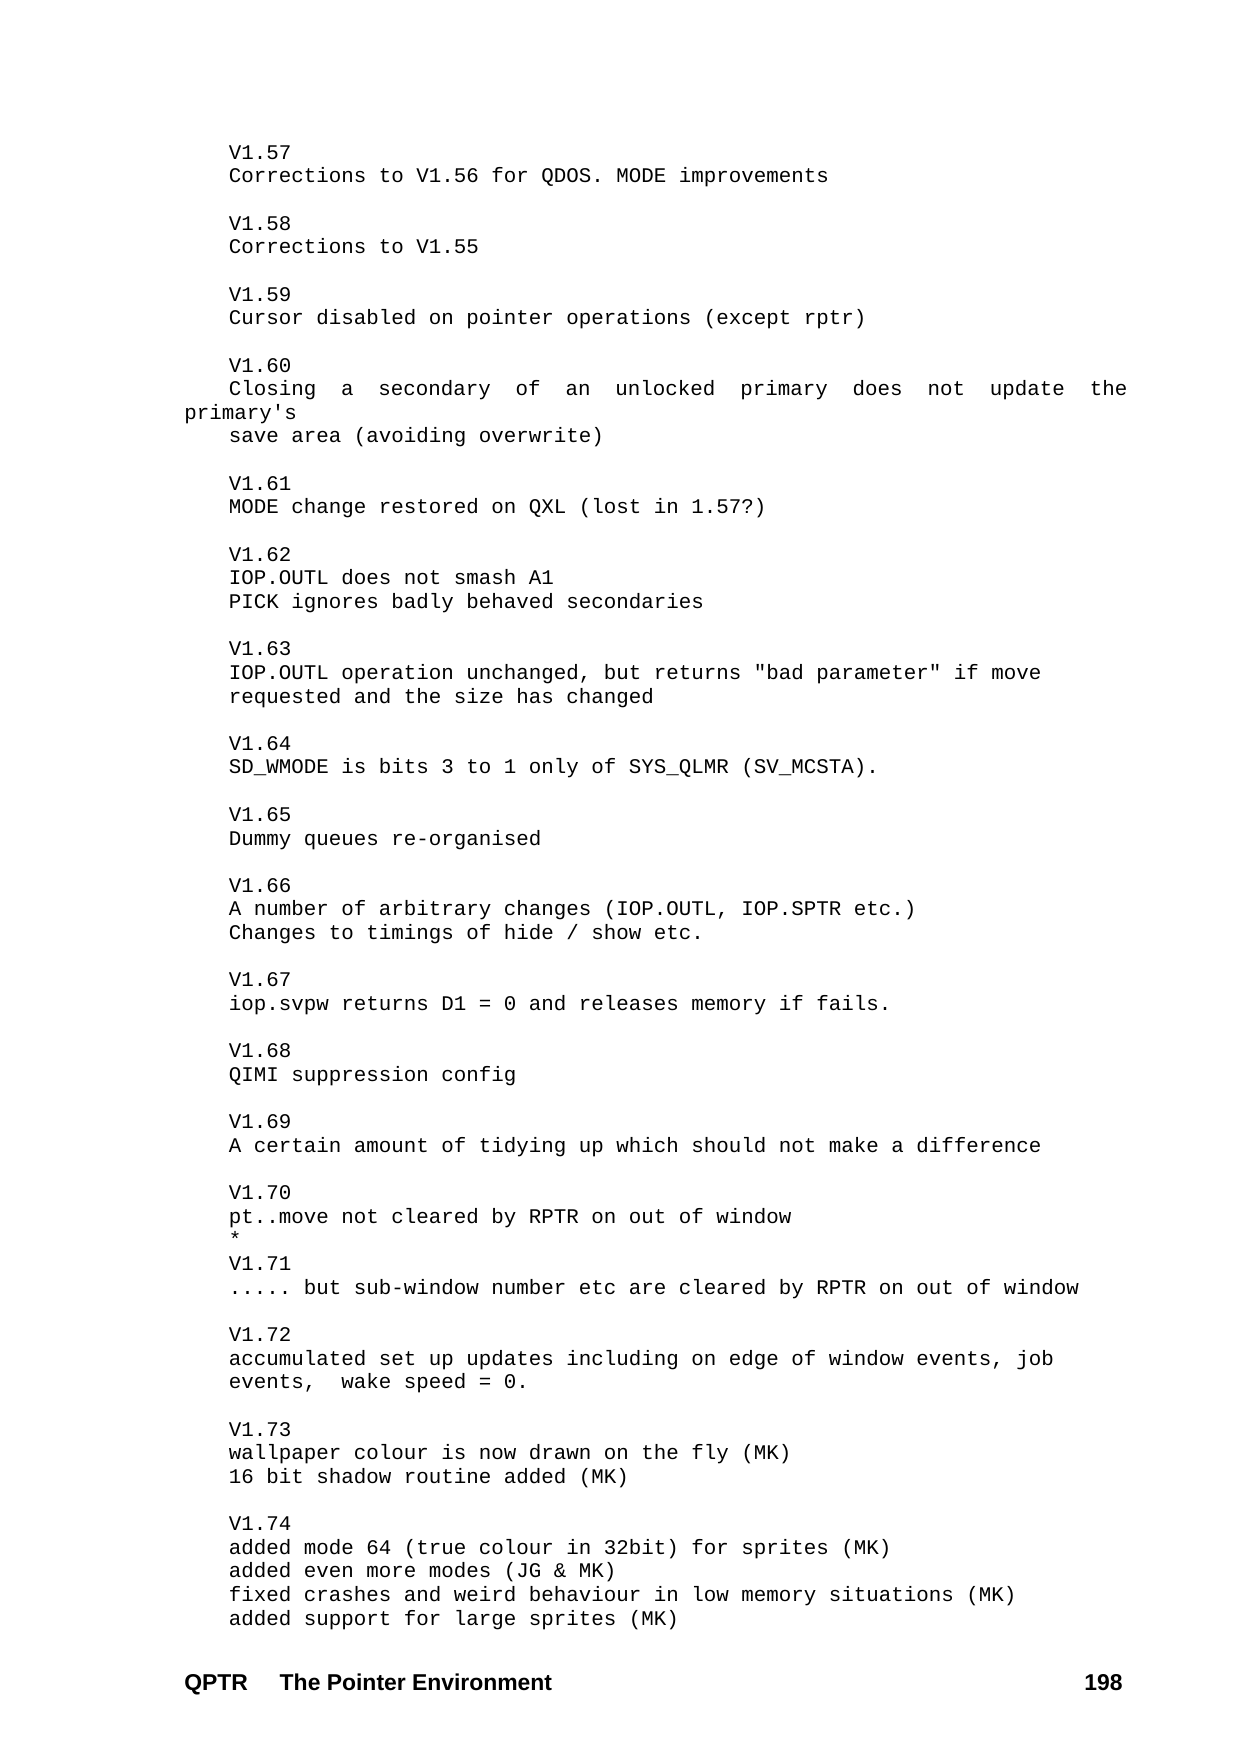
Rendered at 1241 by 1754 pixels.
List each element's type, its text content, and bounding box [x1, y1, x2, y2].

text V1.72 [184, 1324, 1128, 1348]
text V1.69 [184, 1111, 1128, 1135]
text * [184, 1229, 1128, 1253]
text Corrections to V1.55 [184, 236, 1128, 260]
text requested and the size has changed [184, 686, 1128, 709]
text V1.68 [184, 1040, 1128, 1064]
text V1.67 [184, 969, 1128, 993]
text V1.61 [184, 473, 1128, 496]
text SD_WMODE is bits 3 to 1 only of SYS_QLMR (SV_MCSTA). [184, 757, 1128, 780]
text 16 bit shadow routine added (MK) [184, 1466, 1128, 1489]
text A certain amount of tidying up which should not make a difference [184, 1135, 1128, 1158]
text Changes to timings of hide / show etc. [184, 922, 1128, 946]
text accumulated set up updates including on edge of window events, job [184, 1348, 1128, 1371]
text Closing a secondary of an unlocked primary does not update the primary's [184, 378, 1128, 426]
text V1.58 [184, 213, 1128, 236]
text IOP.OUTL operation unchanged, but returns "bad parameter" if move [184, 662, 1128, 686]
text A number of arbitrary changes (IOP.OUTL, IOP.SPTR etc.) [184, 898, 1128, 922]
text V1.70 [184, 1182, 1128, 1206]
text V1.65 [184, 804, 1128, 827]
text iop.svpw returns D1 = 0 and releases memory if fails. [184, 993, 1128, 1017]
text pt..move not cleared by RPTR on out of window [184, 1206, 1128, 1229]
text V1.74 [184, 1513, 1128, 1537]
text V1.66 [184, 875, 1128, 898]
text added mode 64 (true colour in 32bit) for sprites (MK) [184, 1537, 1128, 1561]
text V1.63 [184, 638, 1128, 662]
text MODE change restored on QXL (lost in 1.57?) [184, 496, 1128, 520]
text V1.73 [184, 1419, 1128, 1442]
text V1.57 [184, 142, 1128, 165]
text Dummy queues re-organised [184, 827, 1128, 851]
text V1.59 [184, 284, 1128, 307]
text ..... but sub-window number etc are cleared by RPTR on out of window [184, 1277, 1128, 1300]
text save area (avoiding overwrite) [184, 426, 1128, 449]
text IOP.OUTL does not smash A1 [184, 567, 1128, 591]
text wallpaper colour is now drawn on the fly (MK) [184, 1442, 1128, 1466]
text added even more modes (JG & MK) [184, 1561, 1128, 1584]
text Corrections to V1.56 for QDOS. MODE improvements [184, 165, 1128, 189]
text added support for large sprites (MK) [184, 1608, 1128, 1631]
text fixed crashes and weird behaviour in low memory situations (MK) [184, 1584, 1128, 1608]
text V1.64 [184, 733, 1128, 757]
text V1.71 [184, 1253, 1128, 1277]
text events, wake speed = 0. [184, 1371, 1128, 1395]
text PICK ignores badly behaved secondaries [184, 591, 1128, 615]
text V1.62 [184, 544, 1128, 567]
text QIMI suppression config [184, 1064, 1128, 1088]
text V1.60 [184, 354, 1128, 378]
text Cursor disabled on pointer operations (except rptr) [184, 307, 1128, 331]
